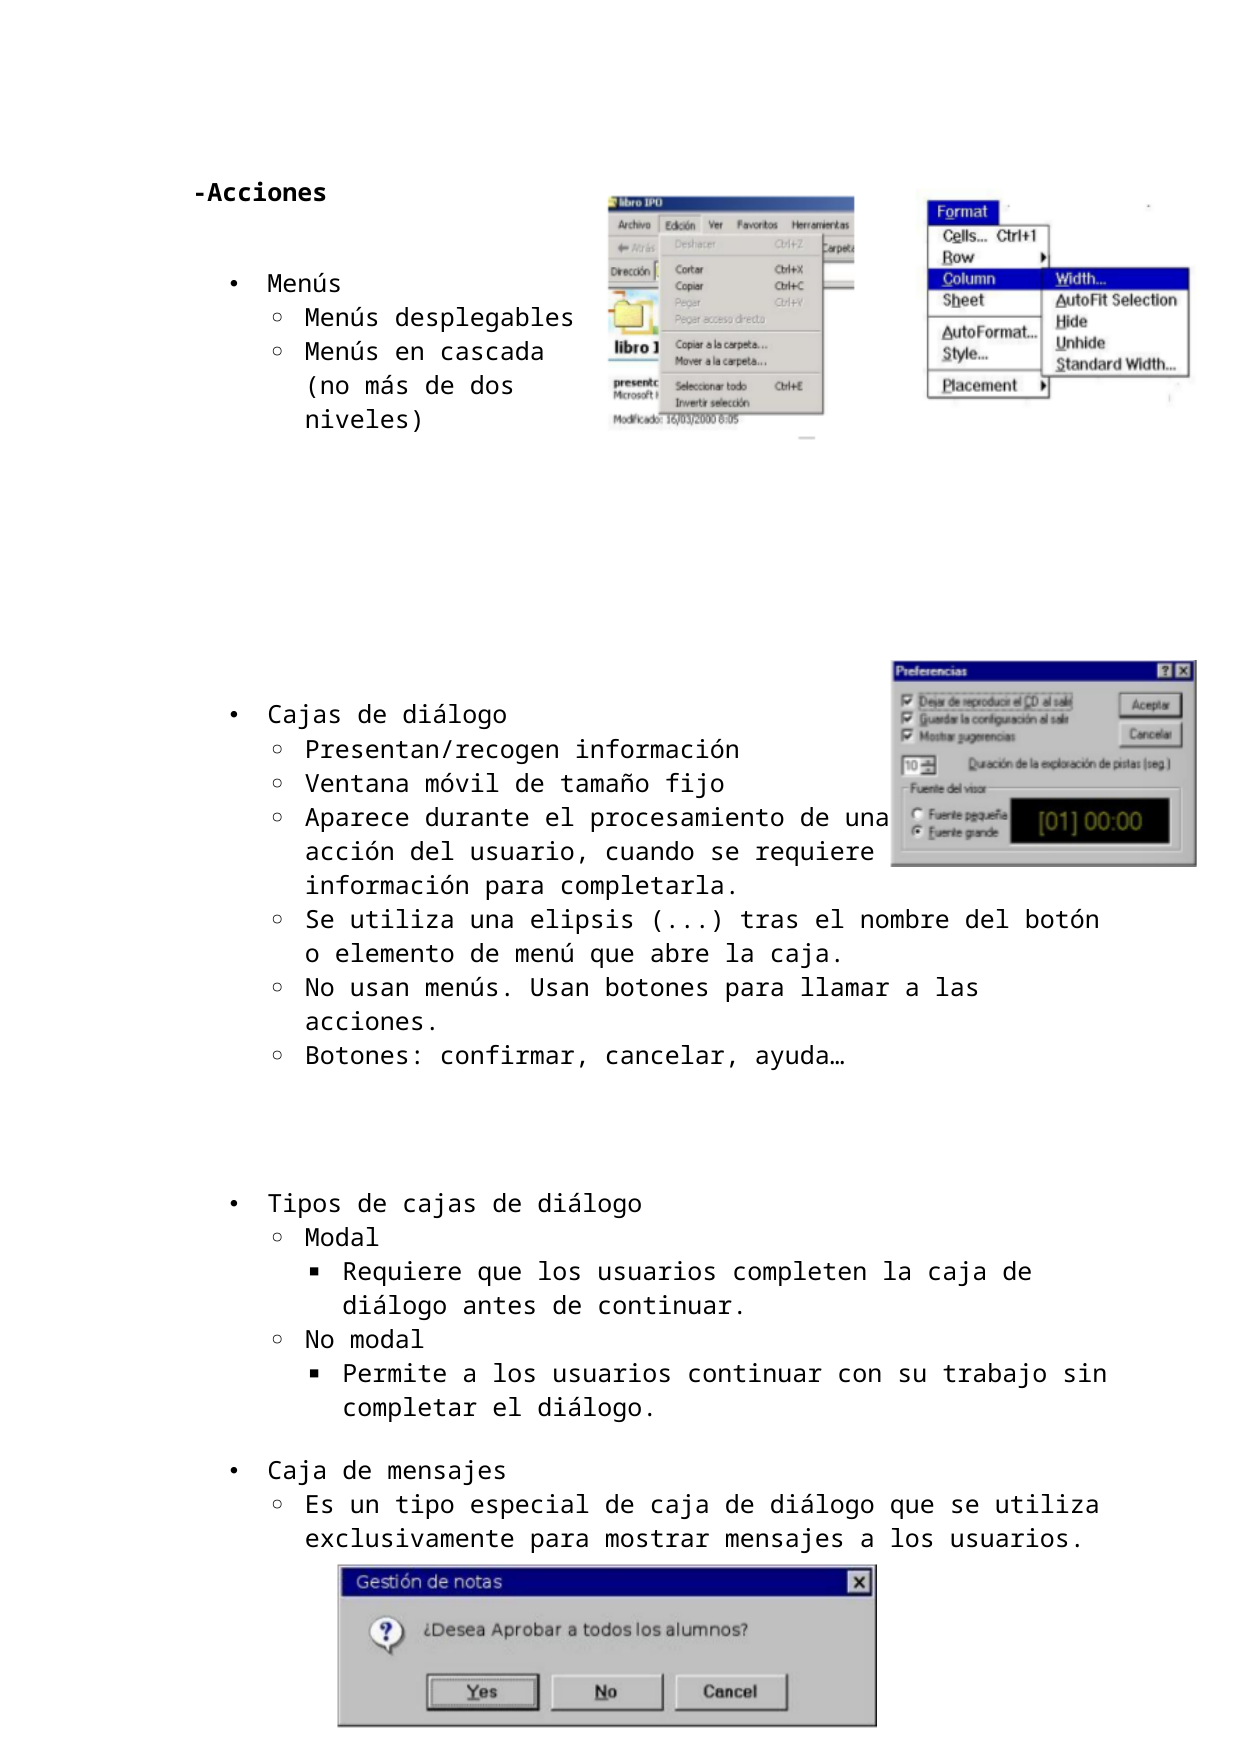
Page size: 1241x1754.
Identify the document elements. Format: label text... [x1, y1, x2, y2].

list Cajas de diálogo [229, 697, 890, 731]
list Modal [267, 1219, 1122, 1253]
list Menús en cascada (no más de dos niveles) [267, 334, 597, 436]
picture [890, 660, 1197, 867]
list Tipos de cajas de diálogo [229, 1185, 1122, 1219]
text -Acciones [118, 175, 1122, 209]
list No usan menús. Usan botones para llamar a las acciones. [267, 970, 1122, 1038]
picture [597, 182, 1201, 441]
list Requiere que los usuarios completen la caja de diálogo antes de continuar. [304, 1253, 1122, 1322]
list No modal [267, 1322, 1122, 1356]
list Caja de mensajes [229, 1453, 1122, 1487]
list Se utiliza una elipsis (...) tras el nombre del botón o elemento de menú que abre la caja. [267, 902, 1122, 970]
list Aparece durante el procesamiento de una acción del usuario, cuando se requiere información para completarla. [267, 799, 1122, 902]
list Es un tipo especial de caja de diálogo que se utiliza exclusivamente para mostrar mensajes a los usuarios. [267, 1487, 1122, 1555]
list Botones: confirmar, cancelar, ayuda… [267, 1038, 1122, 1072]
list Permite a los usuarios continuar con su trabajo sin completar el diálogo. [304, 1356, 1122, 1424]
list Menús [229, 266, 597, 300]
picture [335, 1562, 877, 1728]
list Ventana móvil de tamaño fijo [267, 765, 890, 799]
list Menús desplegables [267, 300, 597, 334]
list Presentan/recogen información [267, 731, 890, 765]
